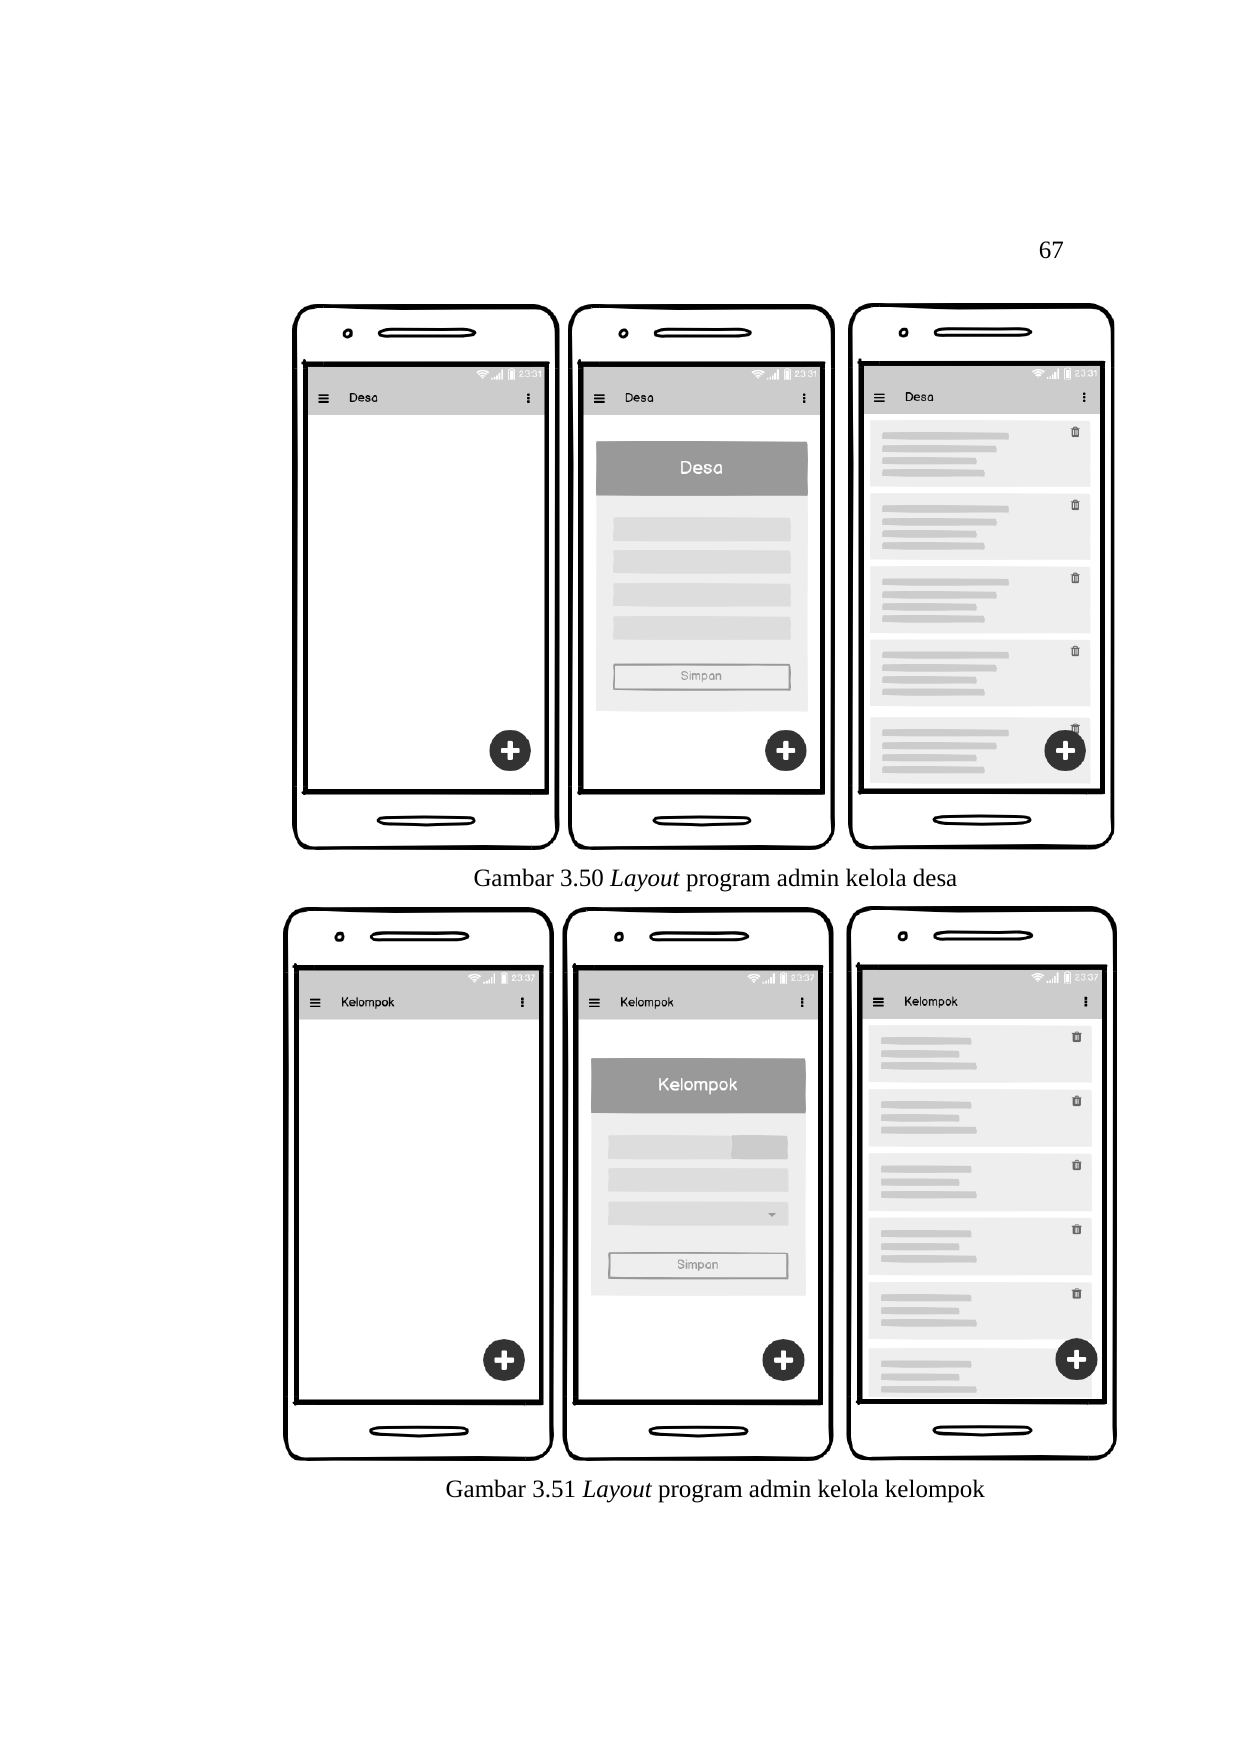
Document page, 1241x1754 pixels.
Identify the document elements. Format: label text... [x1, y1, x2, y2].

picture [282, 906, 1117, 1461]
text [367, 294, 1063, 303]
picture [291, 303, 1115, 850]
text Gambar 3.51 Layout program admin kelola kelompok [367, 1461, 1063, 1503]
text Gambar 3.50 Layout program admin kelola desa [367, 850, 1063, 892]
